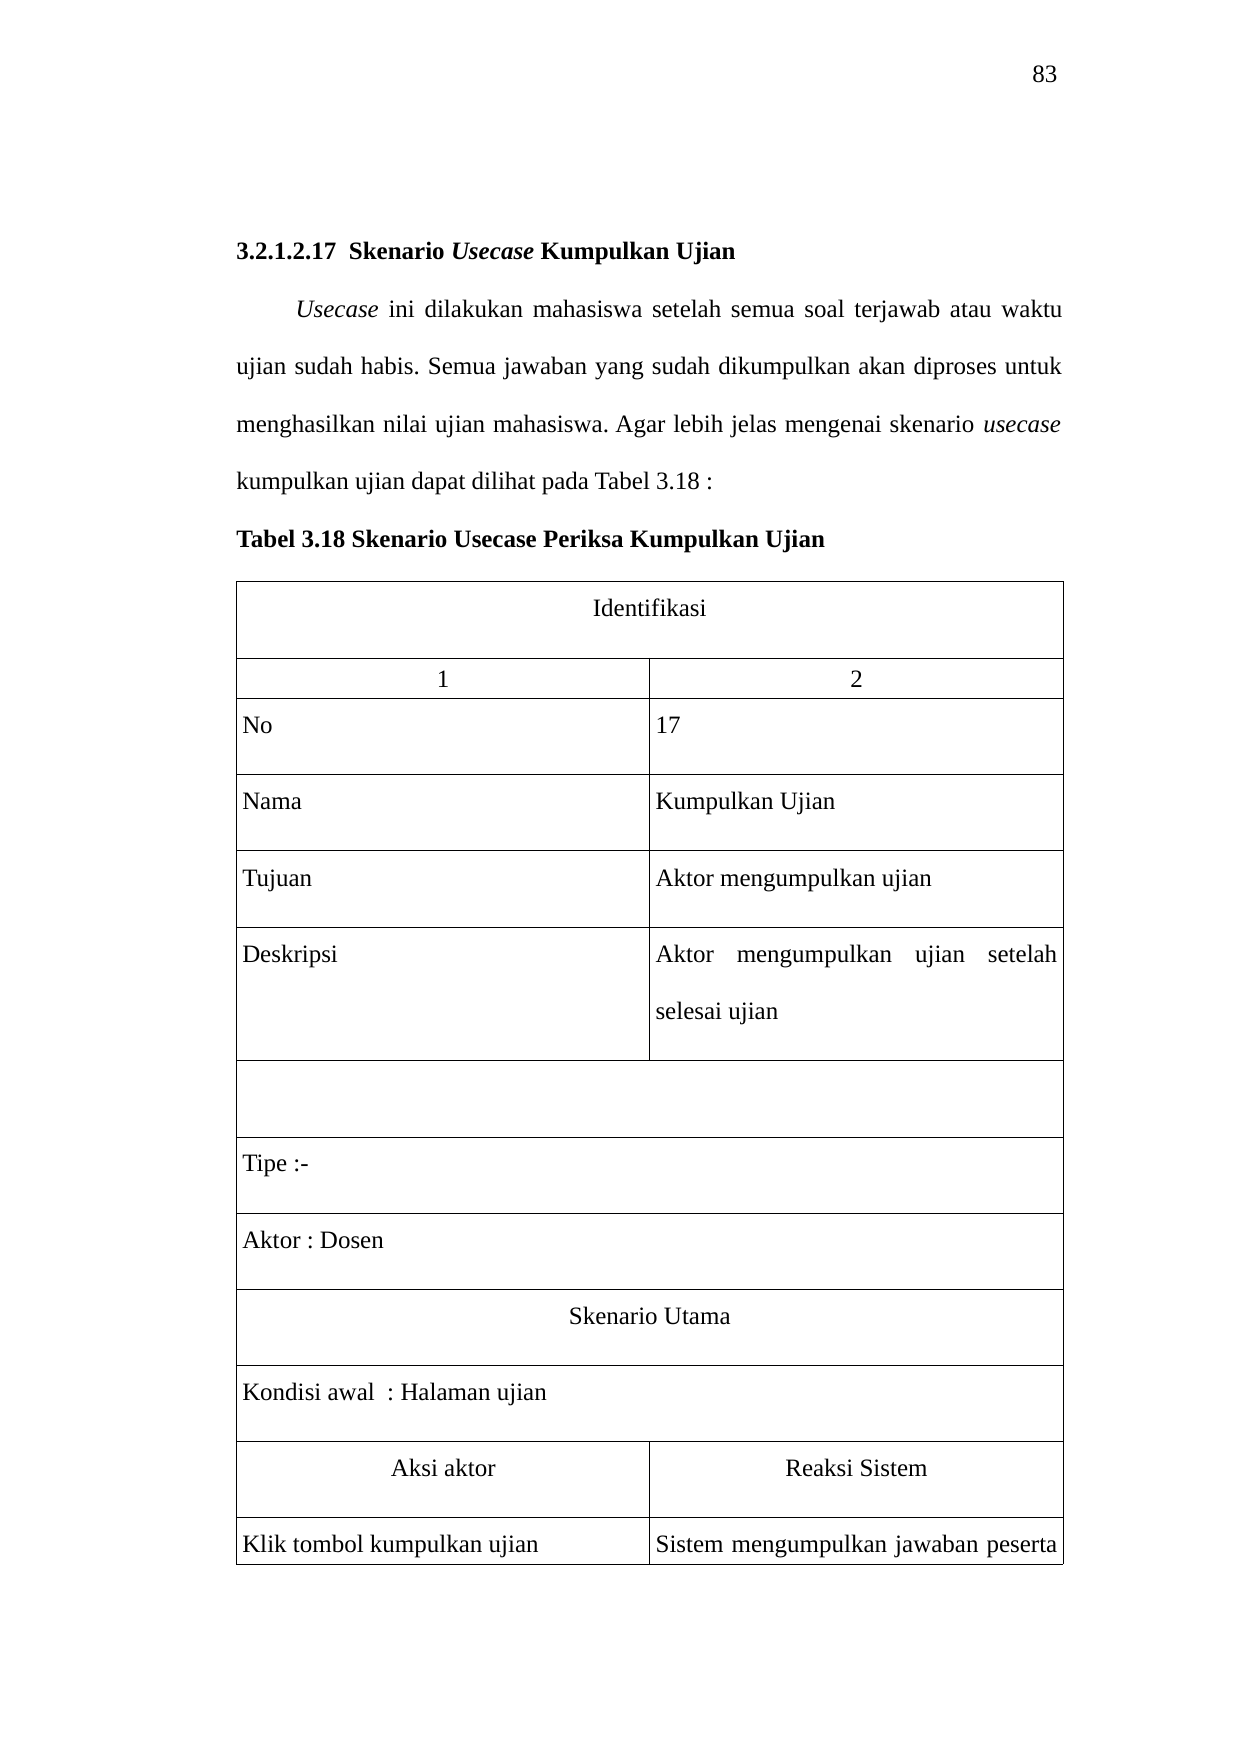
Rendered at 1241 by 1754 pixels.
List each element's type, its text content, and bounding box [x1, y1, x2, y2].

table_cell Aktor mengumpulkan ujian setelah selesai ujian [650, 928, 1063, 1060]
table_cell Kumpulkan Ujian [650, 775, 1063, 850]
table_cell 2 [650, 659, 1063, 698]
table_cell Reaksi Sistem [650, 1442, 1063, 1517]
text Tabel 3.18 Skenario Usecase Periksa Kumpulkan Ujian [236, 524, 1063, 552]
table_cell Tipe :- [237, 1138, 1063, 1212]
table_cell Aktor mengumpulkan ujian [650, 851, 1063, 927]
table_cell Aktor : Dosen [237, 1214, 1063, 1289]
table_cell [237, 1061, 1063, 1136]
table_cell Nama [237, 775, 649, 850]
text Usecase ini dilakukan mahasiswa setelah semua soal terjawab atau waktu ujian sudah habis. Semua jawaban yang sudah dikumpulkan akan diproses untuk menghasilkan nilai ujian mahasiswa. Agar lebih jelas mengenai skenario usecase kumpulkan ujian dapat dilihat pada Tabel 3.18 : [236, 294, 1063, 495]
table_cell Tujuan [237, 851, 649, 927]
table_cell No [237, 699, 649, 774]
table_cell Klik tombol kumpulkan ujian [237, 1518, 649, 1564]
table_cell Deskripsi [237, 928, 649, 1060]
table_cell Kondisi awal : Halaman ujian [237, 1366, 1063, 1441]
subtitle Skenario Usecase Kumpulkan Ujian [236, 236, 1063, 265]
table_cell 1 [237, 659, 649, 698]
table_cell Sistem mengumpulkan jawaban peserta [650, 1518, 1063, 1564]
table_cell Aksi aktor [237, 1442, 649, 1517]
table_header Identifikasi [237, 582, 1063, 657]
table_cell 17 [650, 699, 1063, 774]
table_cell Skenario Utama [237, 1290, 1063, 1365]
